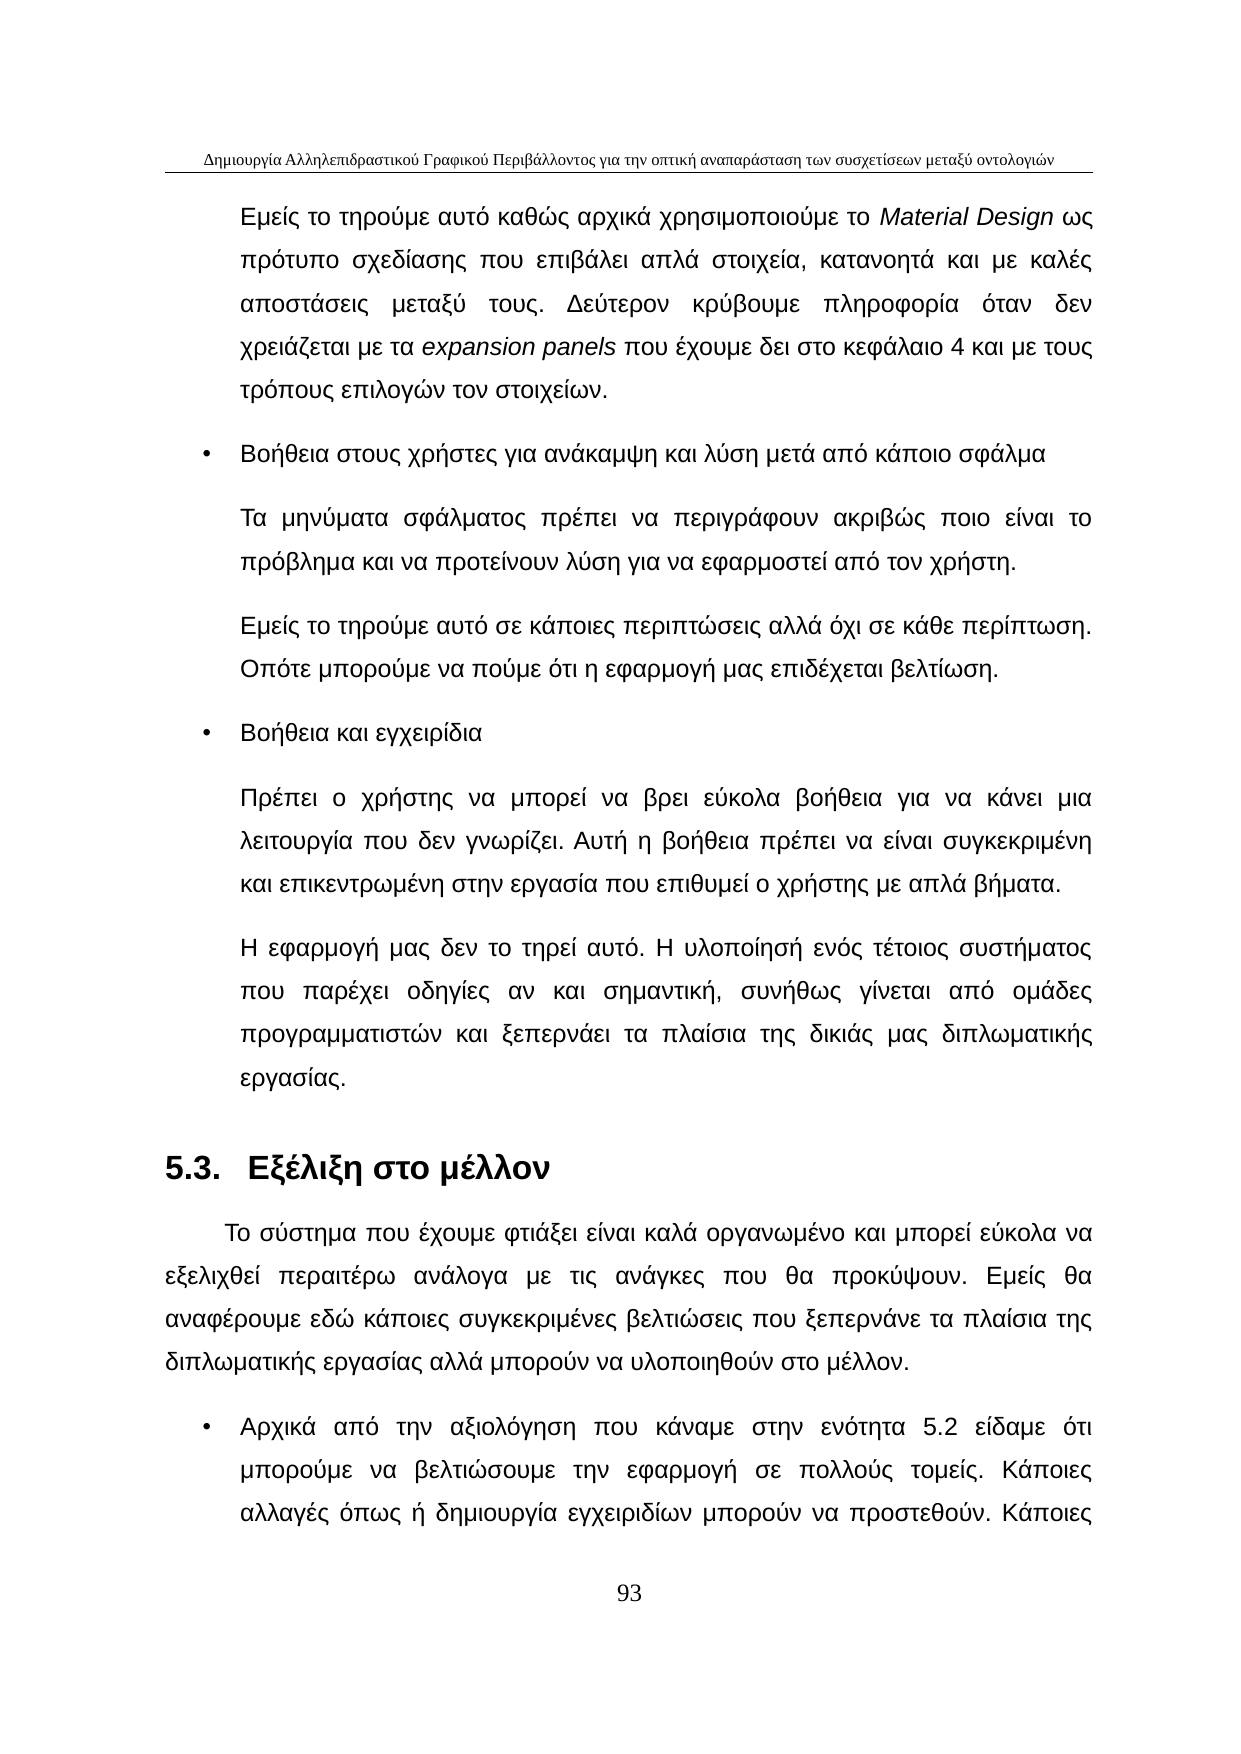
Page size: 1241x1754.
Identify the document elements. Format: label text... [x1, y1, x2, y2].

list Πρέπει ο χρήστης να μπορεί να βρει εύκολα βοήθεια για να κάνει μια λειτουργία που δεν γνωρίζει. Αυτή η βοήθεια πρέπει να είναι συγκεκριμένη και επικεντρωμένη στην εργασία που επιθυμεί ο χρήστης με απλά βήματα. [202, 783, 1093, 898]
list Βοήθεια στους χρήστες για ανάκαμψη και λύση μετά από κάποιο σφάλμα [202, 439, 1093, 468]
list Αρχικά από την αξιολόγηση που κάναμε στην ενότητα 5.2 είδαμε ότι μπορούμε να βελτιώσουμε την εφαρμογή σε πολλούς τομείς. Κάποιες αλλαγές όπως ή δημιουργία εγχειριδίων μπορούν να προστεθούν. Κάποιες [202, 1412, 1093, 1527]
list Τα μηνύματα σφάλματος πρέπει να περιγράφουν ακριβώς ποιο είναι το πρόβλημα και να προτείνουν λύση για να εφαρμοστεί από τον χρήστη. [202, 503, 1093, 575]
list Εμείς το τηρούμε αυτό σε κάποιες περιπτώσεις αλλά όχι σε κάθε περίπτωση. Οπότε μπορούμε να πούμε ότι η εφαρμογή μας επιδέχεται βελτίωση. [202, 611, 1093, 683]
subtitle Εξέλιξη στο μέλλον [165, 1148, 1093, 1186]
list Εμείς το τηρούμε αυτό καθώς αρχικά χρησιμοποιούμε το Material Design ως πρότυπο σχεδίασης που επιβάλει απλά στοιχεία, κατανοητά και με καλές αποστάσεις μεταξύ τους. Δεύτερον κρύβουμε πληροφορία όταν δεν χρειάζεται με τα expansion panels που έχουμε δει στο κεφάλαιο 4 και με τους τρόπους επιλογών τον στοιχείων. [202, 202, 1093, 403]
list Η εφαρμογή μας δεν το τηρεί αυτό. Η υλοποίησή ενός τέτοιος συστήματος που παρέχει οδηγίες αν και σημαντική, συνήθως γίνεται από ομάδες προγραμματιστών και ξεπερνάει τα πλαίσια της δικιάς μας διπλωματικής εργασίας. [202, 933, 1093, 1091]
list Βοήθεια και εγχειρίδια [202, 718, 1093, 747]
text Το σύστημα που έχουμε φτιάξει είναι καλά οργανωμένο και μπορεί εύκολα να εξελιχθεί περαιτέρω ανάλογα με τις ανάγκες που θα προκύψουν. Εμείς θα αναφέρουμε εδώ κάποιες συγκεκριμένες βελτιώσεις που ξεπερνάνε τα πλαίσια της διπλωματικής εργασίας αλλά μπορούν να υλοποιηθούν στο μέλλον. [165, 1218, 1093, 1376]
